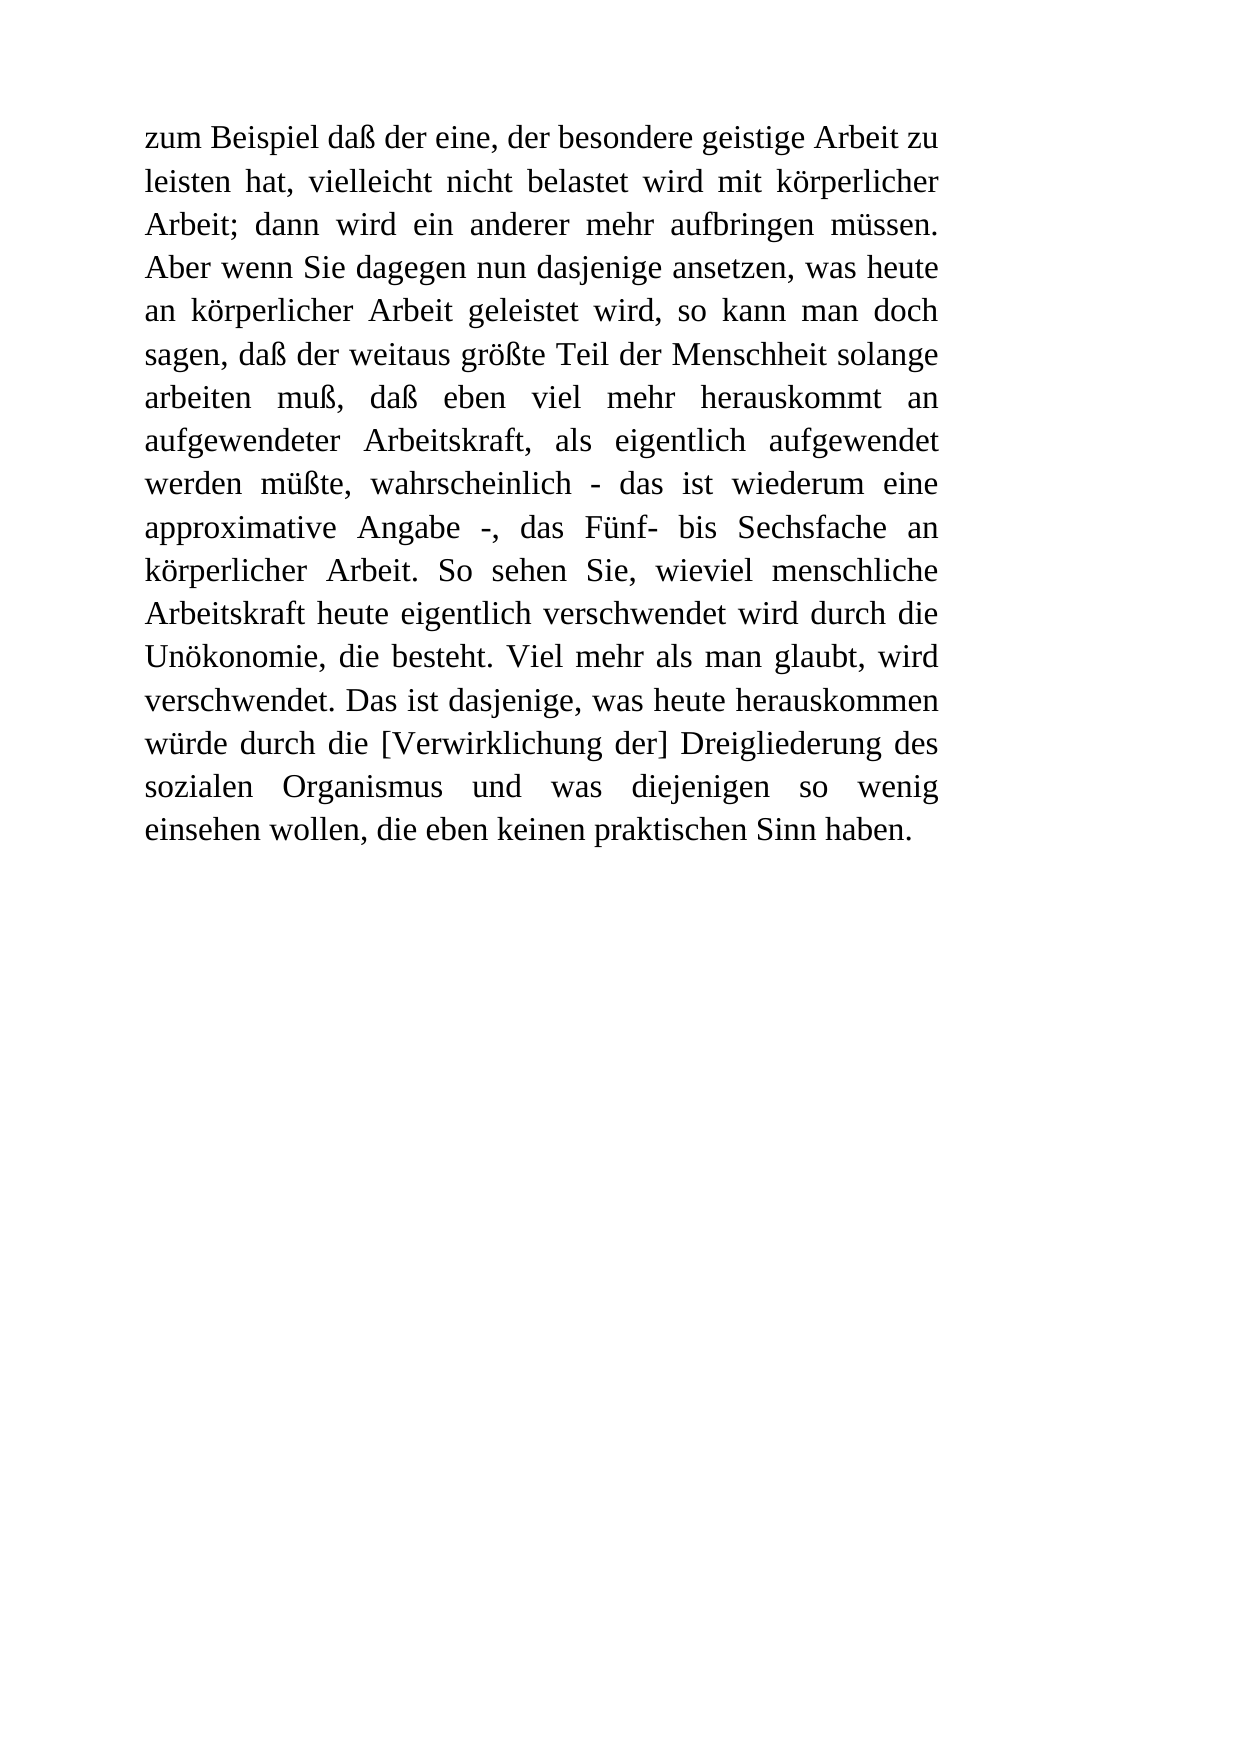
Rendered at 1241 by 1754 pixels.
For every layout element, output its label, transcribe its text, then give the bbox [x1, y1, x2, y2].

text zum Beispiel daß der eine, der besondere geistige Arbeit zu leisten hat, vielleicht nicht belastet wird mit körperlicher Arbeit; dann wird ein anderer mehr aufbringen müssen. Aber wenn Sie dagegen nun dasjenige ansetzen, was heute an körperlicher Arbeit geleistet wird, so kann man doch sagen, daß der weitaus größte Teil der Menschheit solange arbeiten muß, daß eben viel mehr herauskommt an aufgewendeter Arbeitskraft, als eigentlich aufgewendet werden müßte, wahrscheinlich - das ist wiederum eine approximative Angabe -, das Fünf- bis Sechsfache an körperlicher Arbeit. So sehen Sie, wieviel menschliche Arbeitskraft heute eigentlich verschwendet wird durch die Unökonomie, die besteht. Viel mehr als man glaubt, wird verschwendet. Das ist dasjenige, was heute herauskommen würde durch die [Verwirklichung der] Dreigliederung des sozialen Organismus und was diejenigen so wenig einsehen wollen, die eben keinen praktischen Sinn haben. [144, 118, 939, 848]
